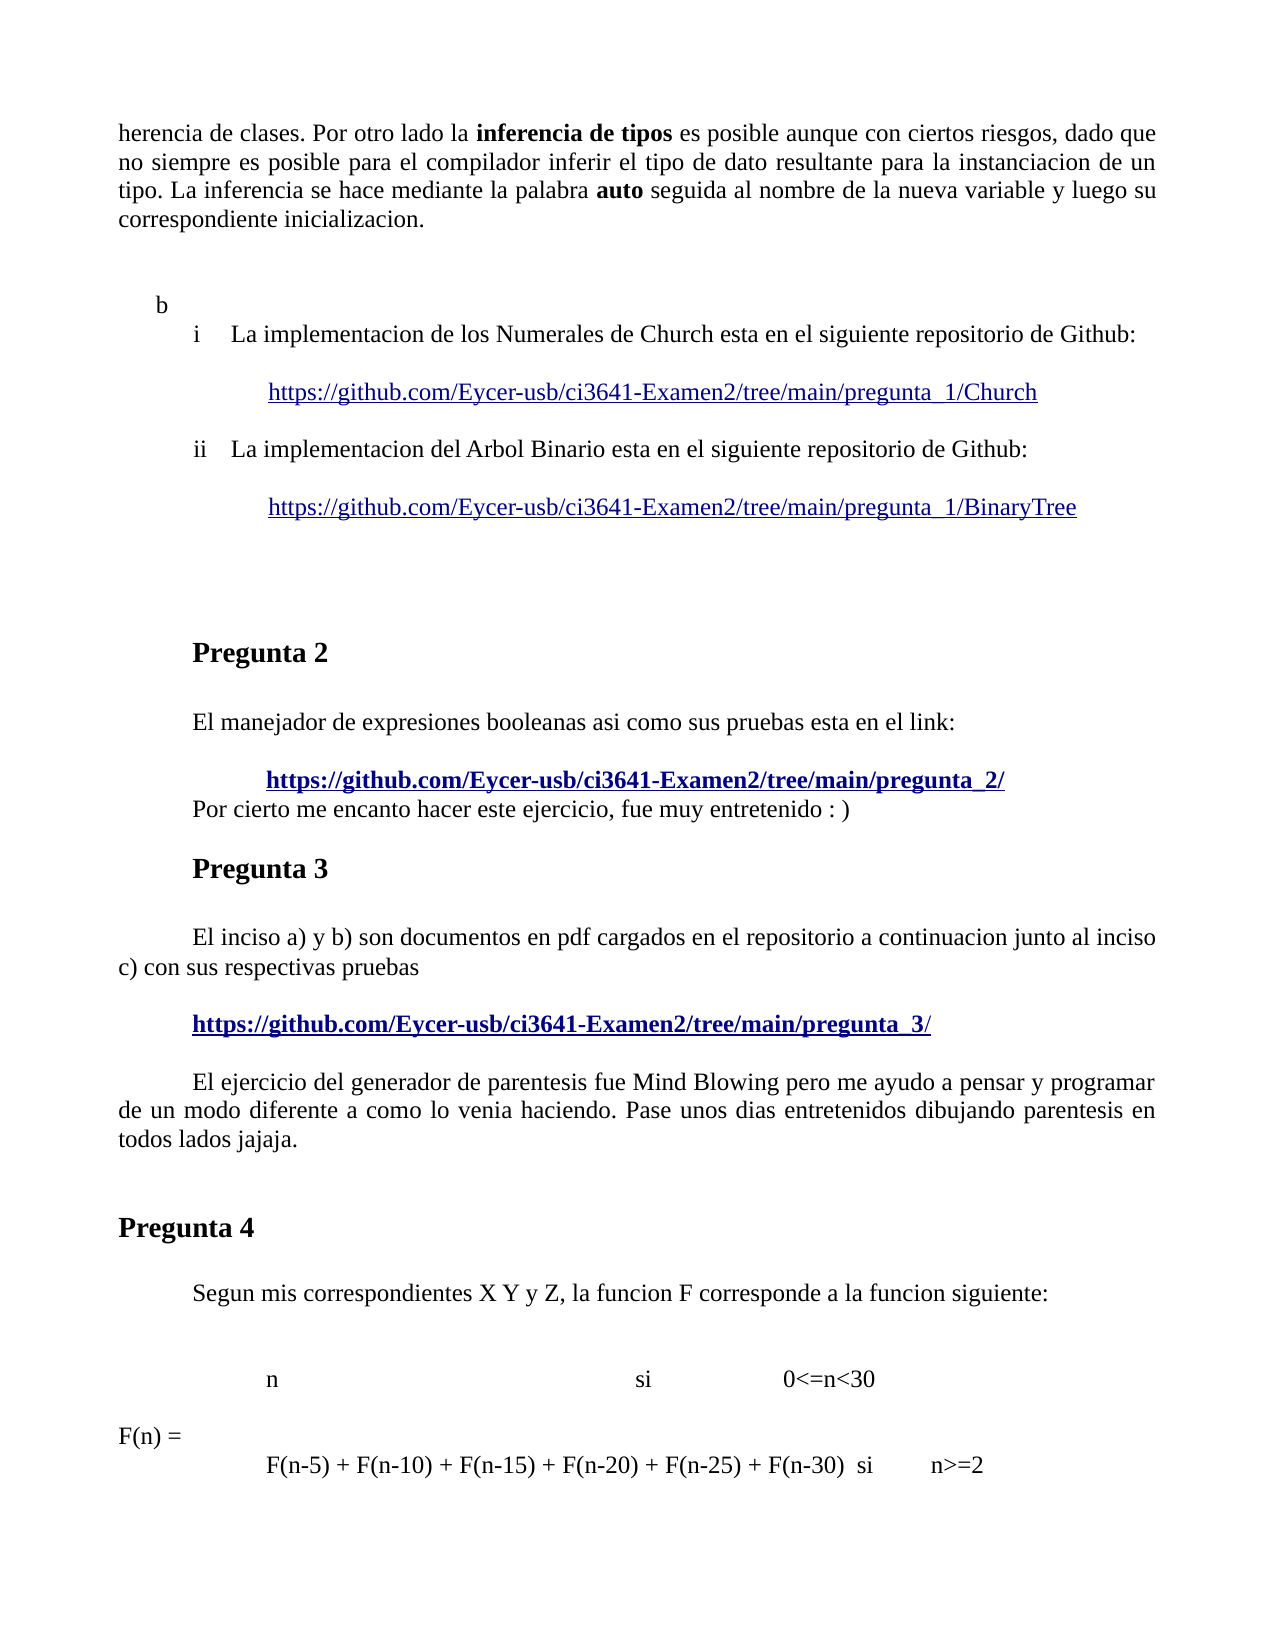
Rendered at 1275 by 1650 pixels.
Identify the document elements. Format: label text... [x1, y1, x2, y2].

list https://github.com/Eycer-usb/ci3641-Examen2/tree/main/pregunta_1/BinaryTree [231, 492, 1157, 521]
text Por cierto me encanto hacer este ejercicio, fue muy entretenido : ) [118, 794, 1157, 822]
text El manejador de expresiones booleanas asi como sus pruebas esta en el link: [118, 703, 1157, 736]
text Pregunta 3 [118, 851, 1157, 885]
text Pregunta 4 [118, 1211, 1157, 1244]
list https://github.com/Eycer-usb/ci3641-Examen2/tree/main/pregunta_1/Church [231, 377, 1157, 406]
text F(n) = [118, 1421, 1157, 1450]
text https://github.com/Eycer-usb/ci3641-Examen2/tree/main/pregunta_3/ [118, 1009, 1157, 1038]
text Pregunta 2 [118, 636, 1157, 669]
text https://github.com/Eycer-usb/ci3641-Examen2/tree/main/pregunta_2/ [118, 765, 1157, 794]
text Segun mis correspondientes X Y y Z, la funcion F corresponde a la funcion siguiente: [118, 1278, 1157, 1306]
text herencia de clases. Por otro lado la inferencia de tipos es posible aunque con ciertos riesgos, dado que no siempre es posible para el compilador inferir el tipo de dato resultante para la instanciacion de un tipo. La inferencia se hace mediante la palabra auto seguida al nombre de la nueva variable y luego su correspondiente inicializacion. [118, 118, 1157, 233]
list La implementacion de los Numerales de Church esta en el siguiente repositorio de Github: [193, 319, 1157, 348]
text El inciso a) y b) son documentos en pdf cargados en el repositorio a continuacion junto al inciso c) con sus respectivas pruebas [118, 918, 1157, 981]
text El ejercicio del generador de parentesis fue Mind Blowing pero me ayudo a pensar y programar de un modo diferente a como lo venia haciendo. Pase unos dias entretenidos dibujando parentesis en todos lados jajaja. [118, 1067, 1157, 1153]
text F(n-5) + F(n-10) + F(n-15) + F(n-20) + F(n-25) + F(n-30) si n>=2 [118, 1450, 1157, 1479]
list La implementacion del Arbol Binario esta en el siguiente repositorio de Github: [193, 434, 1157, 463]
text n si 0<=n<30 [118, 1364, 1157, 1393]
